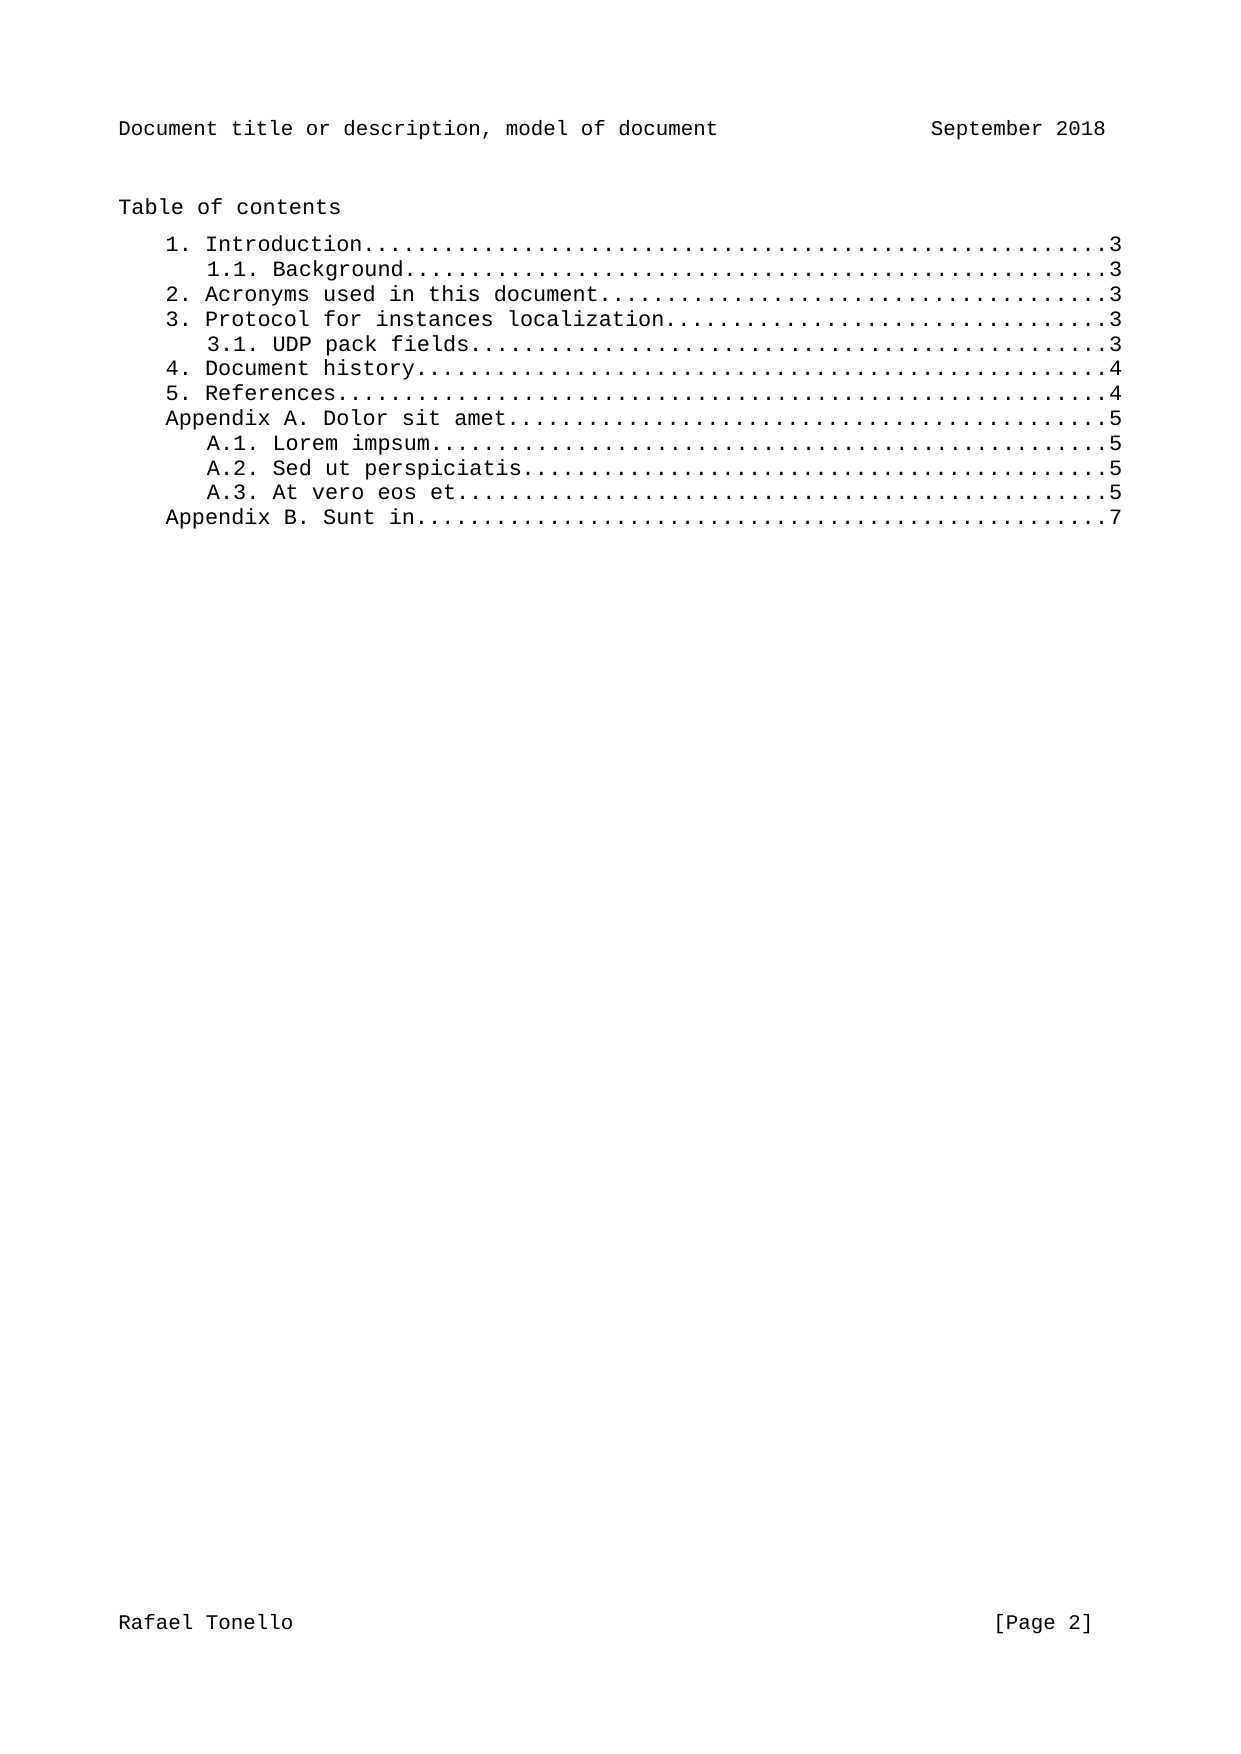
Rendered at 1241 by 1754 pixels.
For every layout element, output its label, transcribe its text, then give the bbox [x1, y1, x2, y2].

text 2. Acronyms used in this document 3 [165, 283, 1122, 308]
text Appendix A. Dolor sit amet 5 [165, 407, 1122, 432]
text 1.1. Background 3 [207, 258, 1122, 283]
text Appendix B. Sunt in 7 [165, 506, 1122, 531]
text 4. Document history 4 [165, 357, 1122, 382]
text 1. Introduction 3 [165, 233, 1122, 258]
text A.1. Lorem impsum 5 [207, 432, 1122, 457]
text 3.1. UDP pack fields 3 [207, 333, 1122, 357]
text A.3. At vero eos et 5 [207, 481, 1122, 506]
text 5. References 4 [165, 382, 1122, 407]
text A.2. Sed ut perspiciatis 5 [207, 457, 1122, 481]
subtitle Table of contents [118, 196, 1122, 221]
text 3. Protocol for instances localization 3 [165, 308, 1122, 333]
